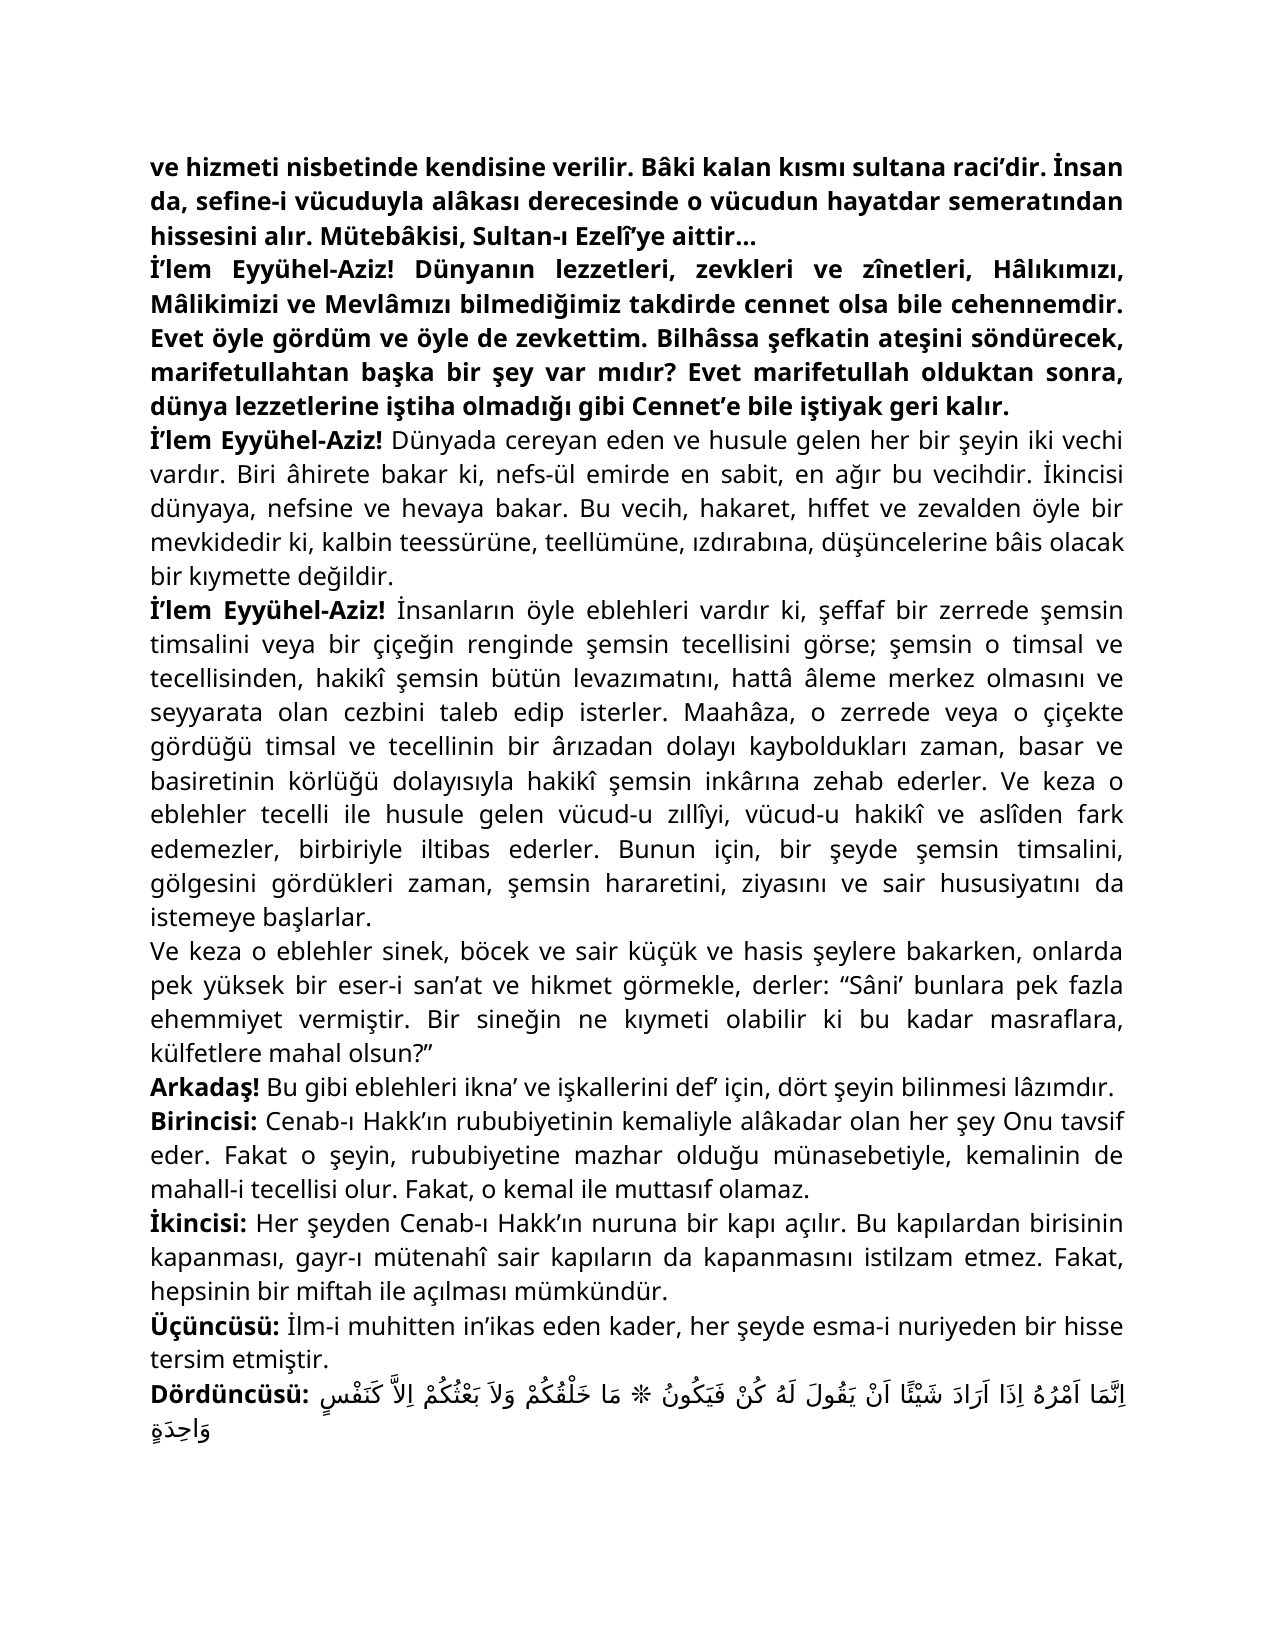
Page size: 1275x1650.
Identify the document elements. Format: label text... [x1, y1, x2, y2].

text İ’lem Eyyühel-Aziz! İnsanların öyle eblehleri vardır ki, şeffaf bir zerrede şemsin timsalini veya bir çiçeğin renginde şemsin tecellisini görse; şemsin o timsal ve tecellisinden, hakikî şemsin bütün levazımatını, hattâ âleme merkez olmasını ve seyyarata olan cezbini taleb edip isterler. Maahâza, o zerrede veya o çiçekte gördüğü timsal ve tecellinin bir ârızadan dolayı kayboldukları zaman, basar ve basiretinin körlüğü dolayısıyla hakikî şemsin inkârına zehab ederler. Ve keza o eblehler tecelli ile husule gelen vücud-u zıllîyi, vücud-u hakikî ve aslîden fark edemezler, birbiriyle iltibas ederler. Bunun için, bir şeyde şemsin timsalini, gölgesini gördükleri zaman, şemsin hararetini, ziyasını ve sair hususiyatını da istemeye başlarlar. [150, 593, 1125, 933]
text Arkadaş! Bu gibi eblehleri ikna’ ve işkallerini def’ için, dört şeyin bilinmesi lâzımdır. [150, 1070, 1125, 1104]
text İ’lem Eyyühel-Aziz! Dünyada cereyan eden ve husule gelen her bir şeyin iki vechi vardır. Biri âhirete bakar ki, nefs-ül emirde en sabit, en ağır bu vecihdir. İkincisi dünyaya, nefsine ve hevaya bakar. Bu vecih, hakaret, hıffet ve zevalden öyle bir mevkidedir ki, kalbin teessürüne, teellümüne, ızdırabına, düşüncelerine bâis olacak bir kıymette değildir. [150, 422, 1125, 593]
text Dördüncüsü: اِنَّمَا اَمْرُهُ اِذَا اَرَادَ شَيْئًا اَنْ يَقُولَ لَهُ كُنْ فَيَكُونُ ❊ مَا خَلْقُكُمْ وَلاَ بَعْثُكُمْ اِلاَّ كَنَفْسٍ وَاحِدَةٍ [150, 1376, 1125, 1444]
text Üçüncüsü: İlm-i muhitten in’ikas eden kader, her şeyde esma-i nuriyeden bir hisse tersim etmiştir. [150, 1308, 1125, 1376]
text ve hizmeti nisbetinde kendisine verilir. Bâki kalan kısmı sultana raci’dir. İnsan da, sefine-i vücuduyla alâkası derecesinde o vücudun hayatdar semeratından hissesini alır. Mütebâkisi, Sultan-ı Ezelî’ye aittir… [150, 150, 1125, 252]
text İ’lem Eyyühel-Aziz! Dünyanın lezzetleri, zevkleri ve zînetleri, Hâlıkımızı, Mâlikimizi ve Mevlâmızı bilmediğimiz takdirde cennet olsa bile cehennemdir. Evet öyle gördüm ve öyle de zevkettim. Bilhâssa şefkatin ateşini söndürecek, marifetullahtan başka bir şey var mıdır? Evet marifetullah olduktan sonra, dünya lezzetlerine iştiha olmadığı gibi Cennet’e bile iştiyak geri kalır. [150, 252, 1125, 422]
text İkincisi: Her şeyden Cenab-ı Hakk’ın nuruna bir kapı açılır. Bu kapılardan birisinin kapanması, gayr-ı mütenahî sair kapıların da kapanmasını istilzam etmez. Fakat, hepsinin bir miftah ile açılması mümkündür. [150, 1206, 1125, 1308]
text Birincisi: Cenab-ı Hakk’ın rububiyetinin kemaliyle alâkadar olan her şey Onu tavsif eder. Fakat o şeyin, rububiyetine mazhar olduğu münasebetiyle, kemalinin de mahall-i tecellisi olur. Fakat, o kemal ile muttasıf olamaz. [150, 1104, 1125, 1206]
text Ve keza o eblehler sinek, böcek ve sair küçük ve hasis şeylere bakarken, onlarda pek yüksek bir eser-i san’at ve hikmet görmekle, derler: “Sâni’ bunlara pek fazla ehemmiyet vermiştir. Bir sineğin ne kıymeti olabilir ki bu kadar masraflara, külfetlere mahal olsun?” [150, 933, 1125, 1070]
